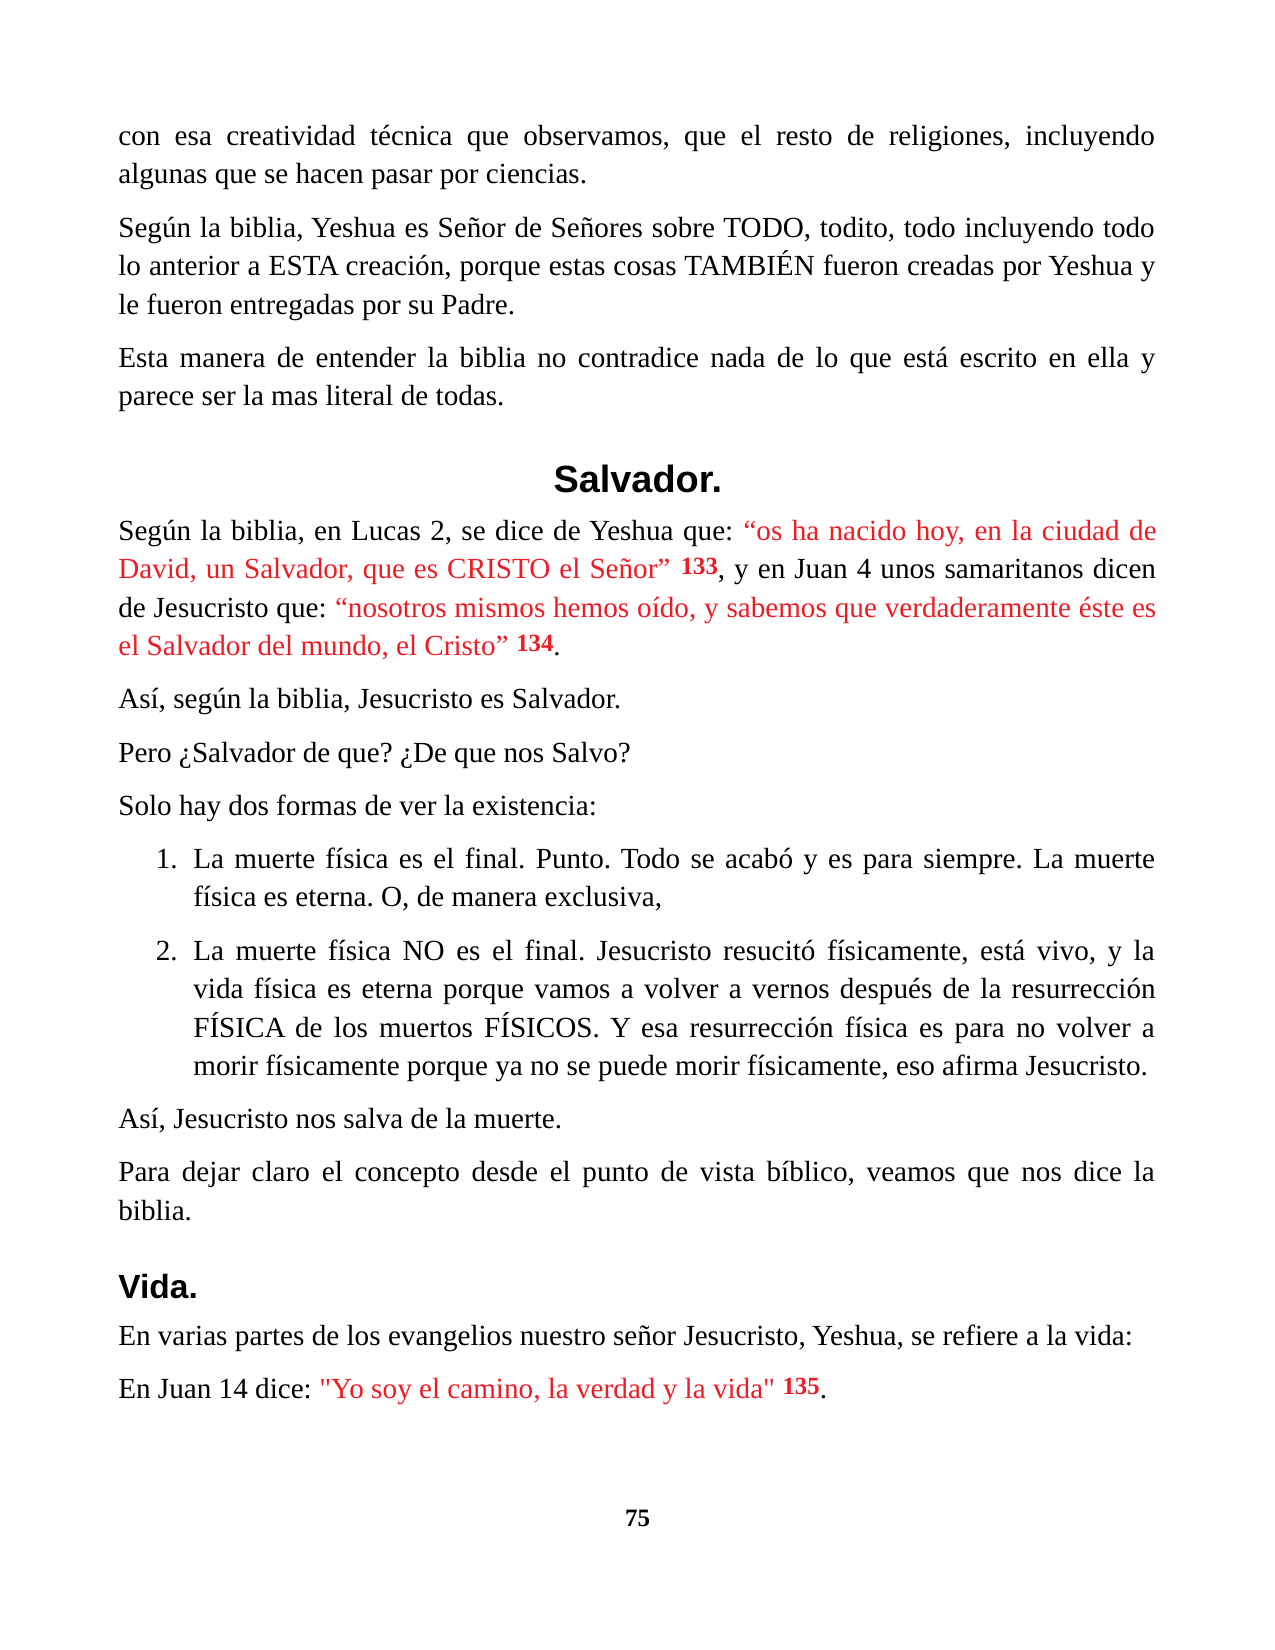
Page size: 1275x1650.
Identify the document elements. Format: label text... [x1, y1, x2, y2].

text con esa creatividad técnica que observamos, que el resto de religiones, incluyendo algunas que se hacen pasar por ciencias. [118, 118, 1157, 190]
list La muerte física NO es el final. Jesucristo resucitó físicamente, está vivo, y la vida física es eterna porque vamos a volver a vernos después de la resurrección FÍSICA de los muertos FÍSICOS. Y esa resurrección física es para no volver a morir físicamente porque ya no se puede morir físicamente, eso afirma Jesucristo. [156, 933, 1157, 1082]
list La muerte física es el final. Punto. Todo se acabó y es para siempre. La muerte física es eterna. O, de manera exclusiva, [156, 841, 1157, 913]
text Según la biblia, en Lucas 2, se dice de Yeshua que: “os ha nacido hoy, en la ciudad de David, un Salvador, que es CRISTO el Señor” , y en Juan 4 unos samaritanos dicen de Jesucristo que: “nosotros mismos hemos oído, y sabemos que verdaderamente éste es el Salvador del mundo, el Cristo” . [118, 513, 1157, 662]
text Según la biblia, Yeshua es Señor de Señores sobre TODO, todito, todo incluyendo todo lo anterior a ESTA creación, porque estas cosas TAMBIÉN fueron creadas por Yeshua y le fueron entregadas por su Padre. [118, 210, 1157, 320]
subtitle Vida. [118, 1267, 1157, 1306]
text En Juan 14 dice: "Yo soy el camino, la verdad y la vida" . [118, 1371, 1157, 1405]
text Para dejar claro el concepto desde el punto de vista bíblico, veamos que nos dice la biblia. [118, 1154, 1157, 1227]
text Pero ¿Salvador de que? ¿De que nos Salvo? [118, 735, 1157, 768]
text Así, Jesucristo nos salva de la muerte. [118, 1101, 1157, 1135]
text Esta manera de entender la biblia no contradice nada de lo que está escrito en ella y parece ser la mas literal de todas. [118, 340, 1157, 412]
subtitle Salvador. [118, 457, 1157, 500]
text Solo hay dos formas de ver la existencia: [118, 788, 1157, 821]
text En varias partes de los evangelios nuestro señor Jesucristo, Yeshua, se refiere a la vida: [118, 1318, 1157, 1352]
text Así, según la biblia, Jesucristo es Salvador. [118, 682, 1157, 715]
